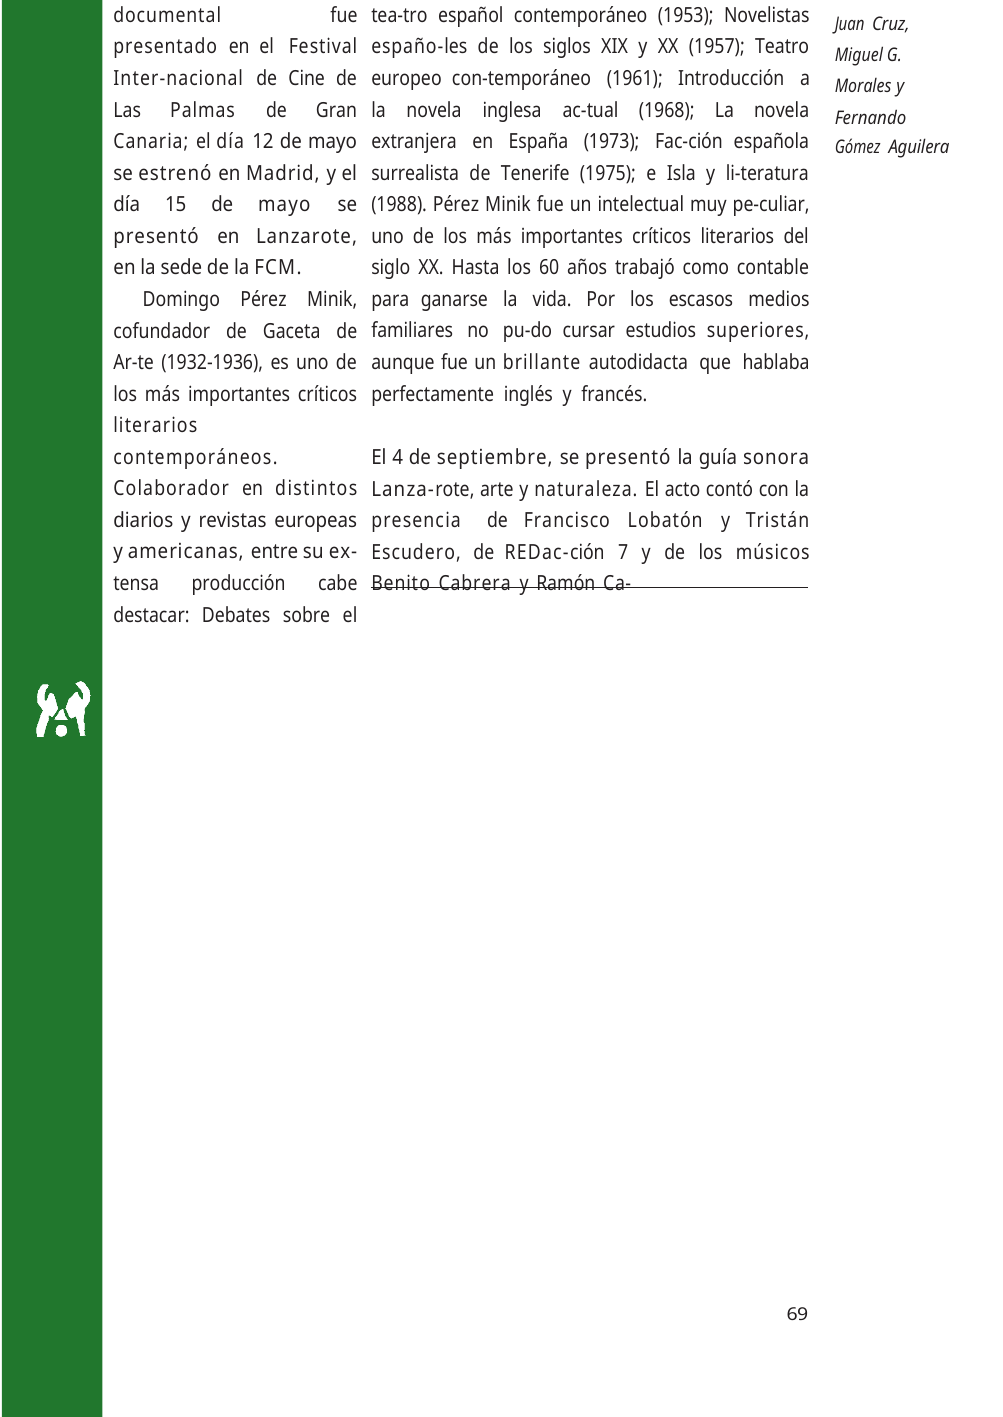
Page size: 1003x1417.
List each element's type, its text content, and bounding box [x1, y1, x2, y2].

text El 4 de septiembre, se presentó la guía sonora Lanza-rote, arte y naturaleza. El acto contó con la presencia de Francisco Lobatón y Tristán Escudero, de REDac-ción 7 y de los músicos Benito Cabrera y Ramón Ca- [371, 442, 809, 597]
text tea-tro español contemporáneo (1953); Novelistas españo-les de los siglos XIX y XX (1957); Teatro europeo con-temporáneo (1961); Introducción a la novela inglesa ac-tual (1968); La novela extranjera en España (1973); Fac-ción española surrealista de Tenerife (1975); e Isla y li-teratura (1988). Pérez Minik fue un intelectual muy pe-culiar, uno de los más importantes críticos literarios del siglo XX. Hasta los 60 años trabajó como contable para ganarse la vida. Por los escasos medios familiares no pu-do cursar estudios superiores, aunque fue un brillante autodidacta que hablaba perfectamente inglés y francés. [371, 0, 809, 407]
text Gómez Aguilera [834, 137, 973, 158]
text Domingo Pérez Minik, cofundador de Gaceta de Ar-te (1932-1936), es uno de los más importantes críticos literarios contemporáneos. Colaborador en distintos diarios y revistas europeas y americanas, entre su ex-tensa producción cabe destacar: Debates sobre el [113, 284, 357, 628]
text Miguel G. Morales y Fernando [834, 41, 951, 130]
text Juan Cruz, [834, 10, 973, 36]
text documental fue presentado en el Festival Inter-nacional de Cine de Las Palmas de Gran Canaria; el día 12 de mayo se estrenó en Madrid, y el día 15 de mayo se presentó en Lanzarote, en la sede de la FCM. [113, 0, 357, 281]
